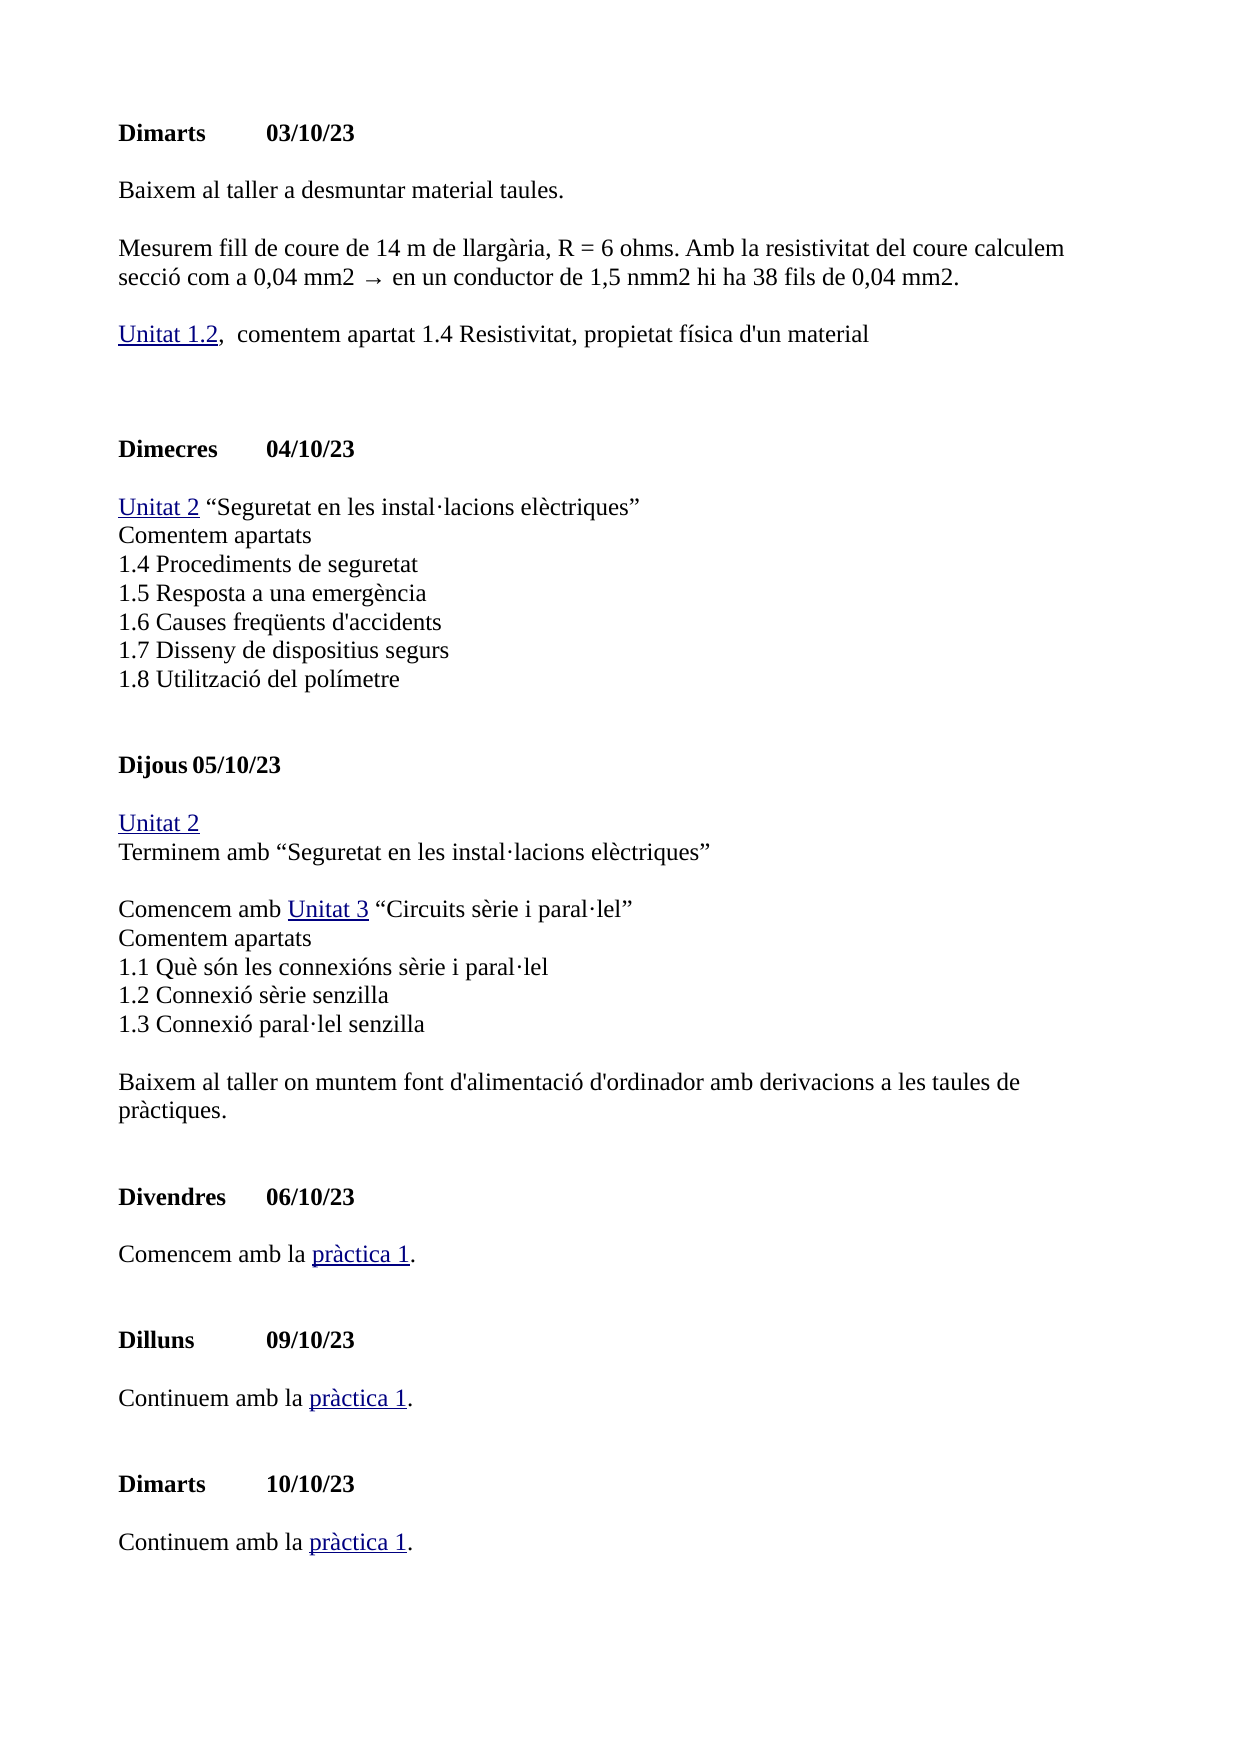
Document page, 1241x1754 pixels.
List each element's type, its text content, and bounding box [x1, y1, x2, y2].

text Comentem apartats [118, 923, 1122, 952]
text 1.2 Connexió sèrie senzilla [118, 981, 1122, 1009]
text 1.5 Resposta a una emergència [118, 578, 1122, 607]
text Comencem amb Unitat 3 “Circuits sèrie i paral·lel” [118, 894, 1122, 923]
text Dimarts 03/10/23 [118, 118, 1122, 147]
text Unitat 1.2, comentem apartat 1.4 Resistivitat, propietat física d'un material [118, 319, 1122, 348]
text Terminem amb “Seguretat en les instal·lacions elèctriques” [118, 837, 1122, 866]
text Continuem amb la pràctica 1. [118, 1383, 1122, 1412]
text Baixem al taller a desmuntar material taules. [118, 176, 1122, 204]
text Unitat 2 “Seguretat en les instal·lacions elèctriques” [118, 492, 1122, 521]
text 1.7 Disseny de dispositius segurs [118, 636, 1122, 664]
text Unitat 2 [118, 808, 1122, 837]
text Continuem amb la pràctica 1. [118, 1527, 1122, 1556]
text Comencem amb la pràctica 1. [118, 1239, 1122, 1268]
text 1.6 Causes freqüents d'accidents [118, 607, 1122, 636]
text Comentem apartats [118, 521, 1122, 549]
text Dijous 05/10/23 [118, 751, 1122, 779]
text 1.1 Què són les connexións sèrie i paral·lel [118, 952, 1122, 981]
text 1.8 Utilització del polímetre [118, 664, 1122, 693]
text 1.3 Connexió paral·lel senzilla [118, 1009, 1122, 1038]
text Baixem al taller on muntem font d'alimentació d'ordinador amb derivacions a les taules de pràctiques. [118, 1067, 1122, 1124]
text Dimarts 10/10/23 [118, 1469, 1122, 1498]
text Dilluns 09/10/23 [118, 1326, 1122, 1354]
text Divendres 06/10/23 [118, 1182, 1122, 1211]
text Dimecres 04/10/23 [118, 434, 1122, 463]
text Mesurem fill de coure de 14 m de llargària, R = 6 ohms. Amb la resistivitat del coure calculem secció com a 0,04 mm2 → en un conductor de 1,5 nmm2 hi ha 38 fils de 0,04 mm2. [118, 233, 1122, 291]
text 1.4 Procediments de seguretat [118, 549, 1122, 578]
